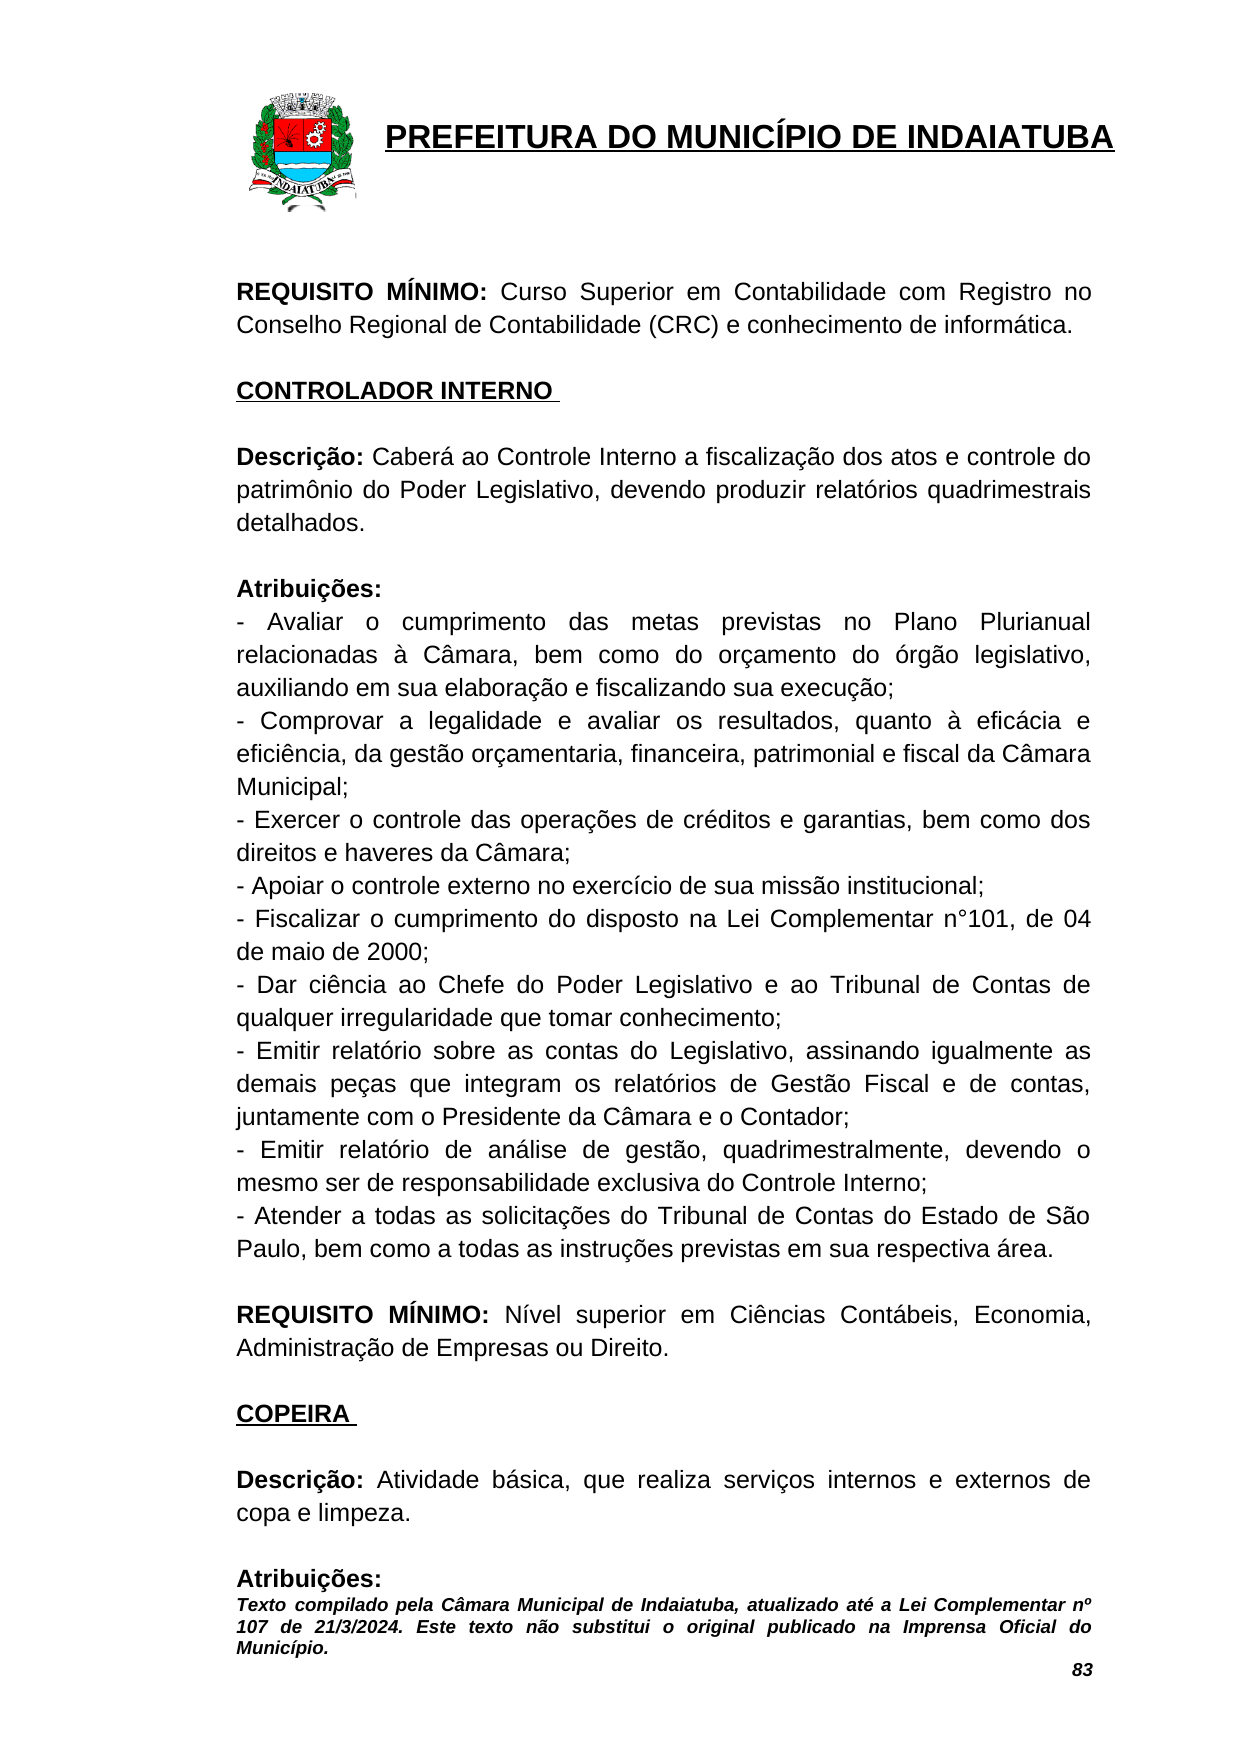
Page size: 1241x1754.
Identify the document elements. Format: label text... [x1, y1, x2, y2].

text - Emitir relatório sobre as contas do Legislativo, assinando igualmente as demais peças que integram os relatórios de Gestão Fiscal e de contas, juntamente com o Presidente da Câmara e o Contador; [236, 1036, 1093, 1131]
text - Dar ciência ao Chefe do Poder Legislativo e ao Tribunal de Contas de qualquer irregularidade que tomar conhecimento; [236, 970, 1093, 1032]
text Atribuições: [236, 1564, 1093, 1593]
text Descrição: Caberá ao Controle Interno a fiscalização dos atos e controle do patrimônio do Poder Legislativo, devendo produzir relatórios quadrimestrais detalhados. [236, 442, 1093, 537]
text - Avaliar o cumprimento das metas previstas no Plano Plurianual relacionadas à Câmara, bem como do orçamento do órgão legislativo, auxiliando em sua elaboração e fiscalizando sua execução; [236, 607, 1093, 702]
text - Exercer o controle das operações de créditos e garantias, bem como dos direitos e haveres da Câmara; [236, 805, 1093, 867]
text - Fiscalizar o cumprimento do disposto na Lei Complementar n°101, de 04 de maio de 2000; [236, 904, 1093, 966]
text Atribuições: [236, 574, 1093, 603]
text Descrição: Atividade básica, que realiza serviços internos e externos de copa e limpeza. [236, 1465, 1093, 1527]
text - Emitir relatório de análise de gestão, quadrimestralmente, devendo o mesmo ser de responsabilidade exclusiva do Controle Interno; [236, 1135, 1093, 1197]
text - Atender a todas as solicitações do Tribunal de Contas do Estado de São Paulo, bem como a todas as instruções previstas em sua respectiva área. [236, 1201, 1093, 1263]
text - Comprovar a legalidade e avaliar os resultados, quanto à eficácia e eficiência, da gestão orçamentaria, financeira, patrimonial e fiscal da Câmara Municipal; [236, 706, 1093, 801]
text COPEIRA [236, 1399, 1093, 1428]
text REQUISITO MÍNIMO: Curso Superior em Contabilidade com Registro no Conselho Regional de Contabilidade (CRC) e conhecimento de informática. [236, 277, 1093, 338]
text - Apoiar o controle externo no exercício de sua missão institucional; [236, 871, 1093, 900]
text CONTROLADOR INTERNO [236, 376, 1093, 404]
text REQUISITO MÍNIMO: Nível superior em Ciências Contábeis, Economia, Administração de Empresas ou Direito. [236, 1300, 1093, 1362]
